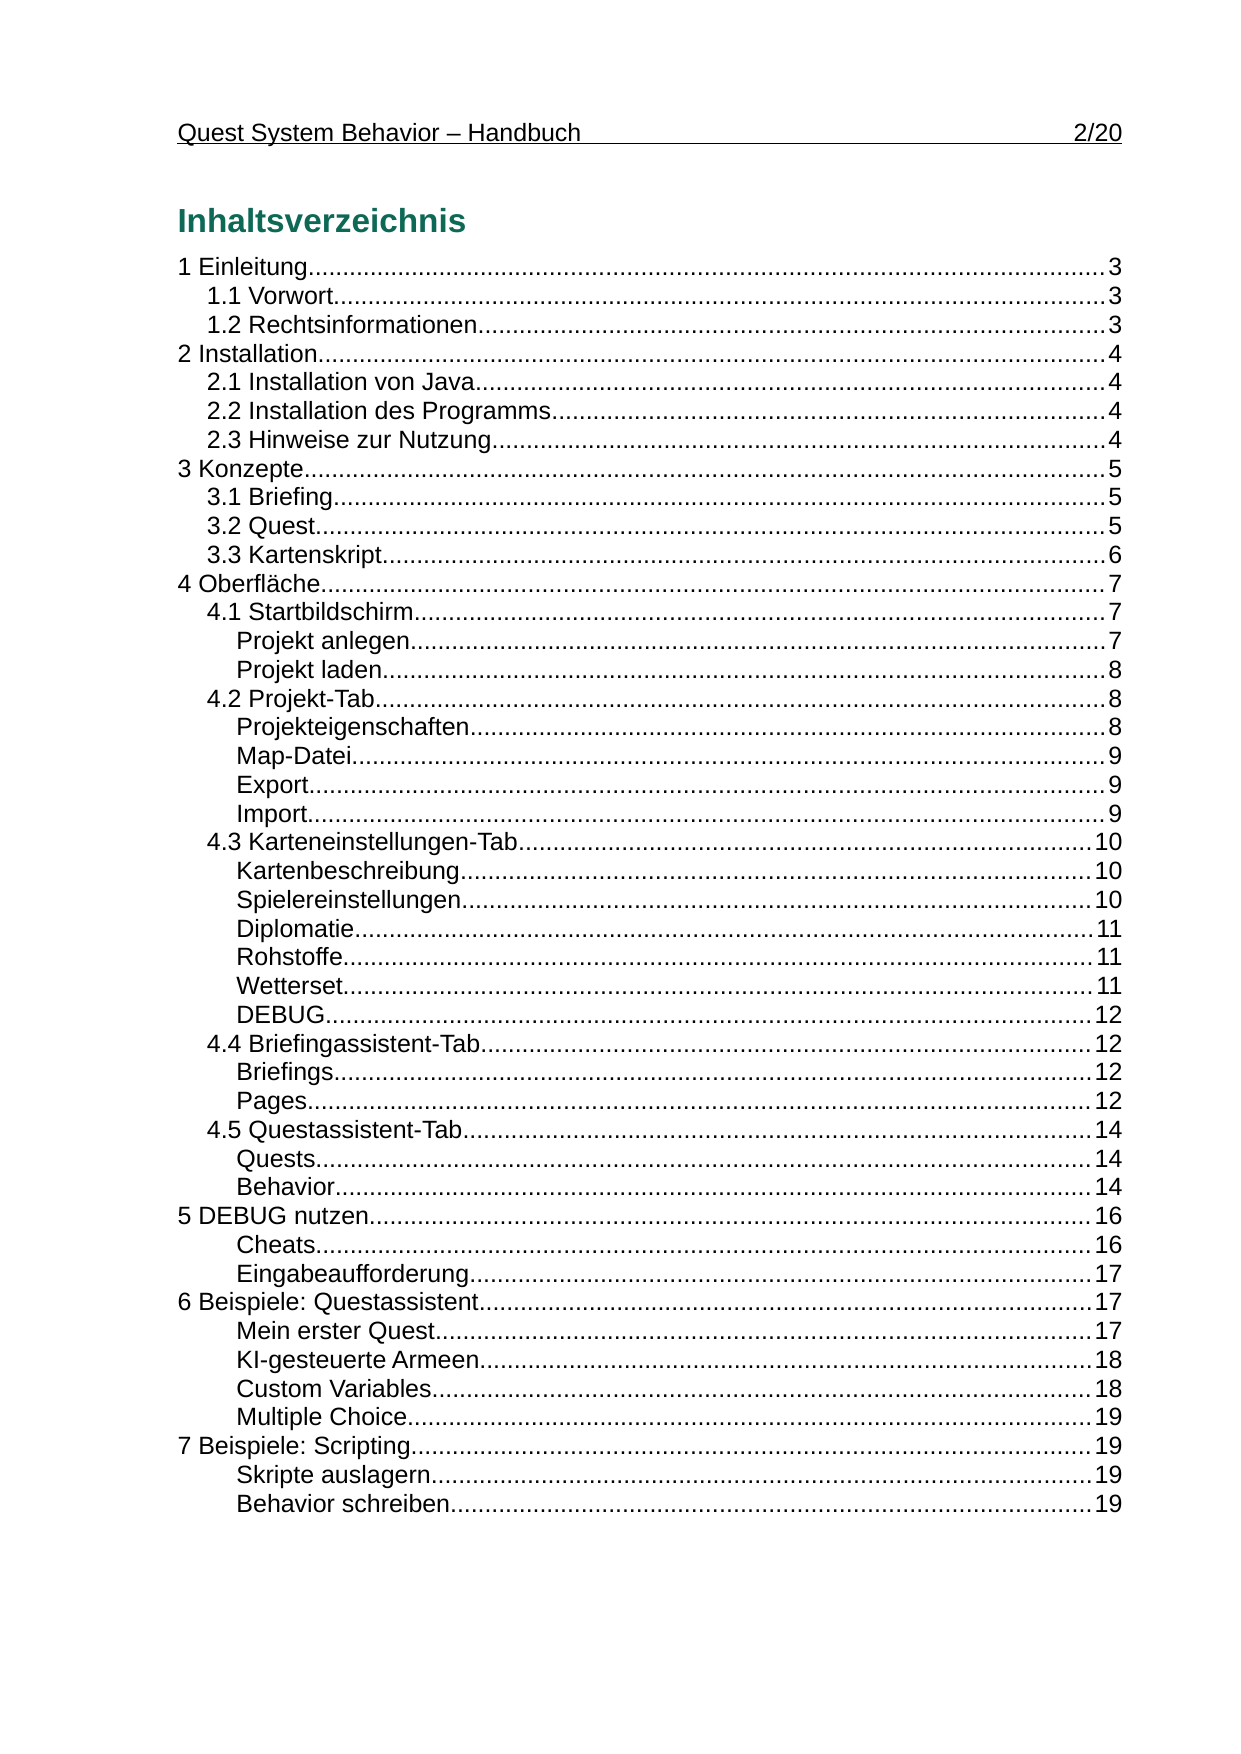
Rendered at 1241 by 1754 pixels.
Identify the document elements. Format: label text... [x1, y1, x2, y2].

text Projekteigenschaften 8 [236, 712, 1122, 741]
text 4.3 Karteneinstellungen-Tab 10 [207, 827, 1122, 856]
text Quests 14 [236, 1143, 1122, 1172]
text DEBUG 12 [236, 1000, 1122, 1028]
subtitle Inhaltsverzeichnis [177, 201, 1122, 240]
text Briefings 12 [236, 1057, 1122, 1086]
text Cheats 16 [236, 1230, 1122, 1258]
text 1 Einleitung 3 [177, 252, 1122, 281]
text Export 9 [236, 770, 1122, 798]
text Diplomatie 11 [236, 913, 1122, 942]
text 2.1 Installation von Java 4 [207, 367, 1122, 396]
text Pages 12 [236, 1086, 1122, 1115]
text Spielereinstellungen 10 [236, 885, 1122, 913]
text Custom Variables 18 [236, 1373, 1122, 1402]
text 2.2 Installation des Programms 4 [207, 396, 1122, 425]
text Rohstoffe 11 [236, 942, 1122, 971]
text 2 Installation 4 [177, 338, 1122, 367]
text Wetterset 11 [236, 971, 1122, 1000]
text 4.4 Briefingassistent-Tab 12 [207, 1028, 1122, 1057]
text 4.1 Startbildschirm 7 [207, 597, 1122, 626]
text 4.2 Projekt-Tab 8 [207, 683, 1122, 712]
text 1.2 Rechtsinformationen 3 [207, 310, 1122, 338]
text 4 Oberfläche 7 [177, 568, 1122, 597]
text 4.5 Questassistent-Tab 14 [207, 1115, 1122, 1143]
text 1.1 Vorwort 3 [207, 281, 1122, 310]
text Kartenbeschreibung 10 [236, 856, 1122, 885]
text Skripte auslagern 19 [236, 1460, 1122, 1488]
text 5 DEBUG nutzen 16 [177, 1201, 1122, 1230]
text Behavior 14 [236, 1172, 1122, 1201]
text 3.2 Quest 5 [207, 511, 1122, 540]
text KI-gesteuerte Armeen 18 [236, 1345, 1122, 1373]
text Projekt anlegen 7 [236, 626, 1122, 655]
text Import 9 [236, 798, 1122, 827]
text Projekt laden 8 [236, 655, 1122, 683]
text Map-Datei 9 [236, 741, 1122, 770]
text Mein erster Quest 17 [236, 1316, 1122, 1345]
text Multiple Choice 19 [236, 1402, 1122, 1431]
text Behavior schreiben 19 [236, 1488, 1122, 1517]
text 3 Konzepte 5 [177, 453, 1122, 482]
text 3.3 Kartenskript 6 [207, 540, 1122, 568]
text 2.3 Hinweise zur Nutzung 4 [207, 425, 1122, 453]
text 6 Beispiele: Questassistent 17 [177, 1287, 1122, 1316]
text 7 Beispiele: Scripting 19 [177, 1431, 1122, 1460]
text 3.1 Briefing 5 [207, 482, 1122, 511]
text Eingabeaufforderung 17 [236, 1258, 1122, 1287]
